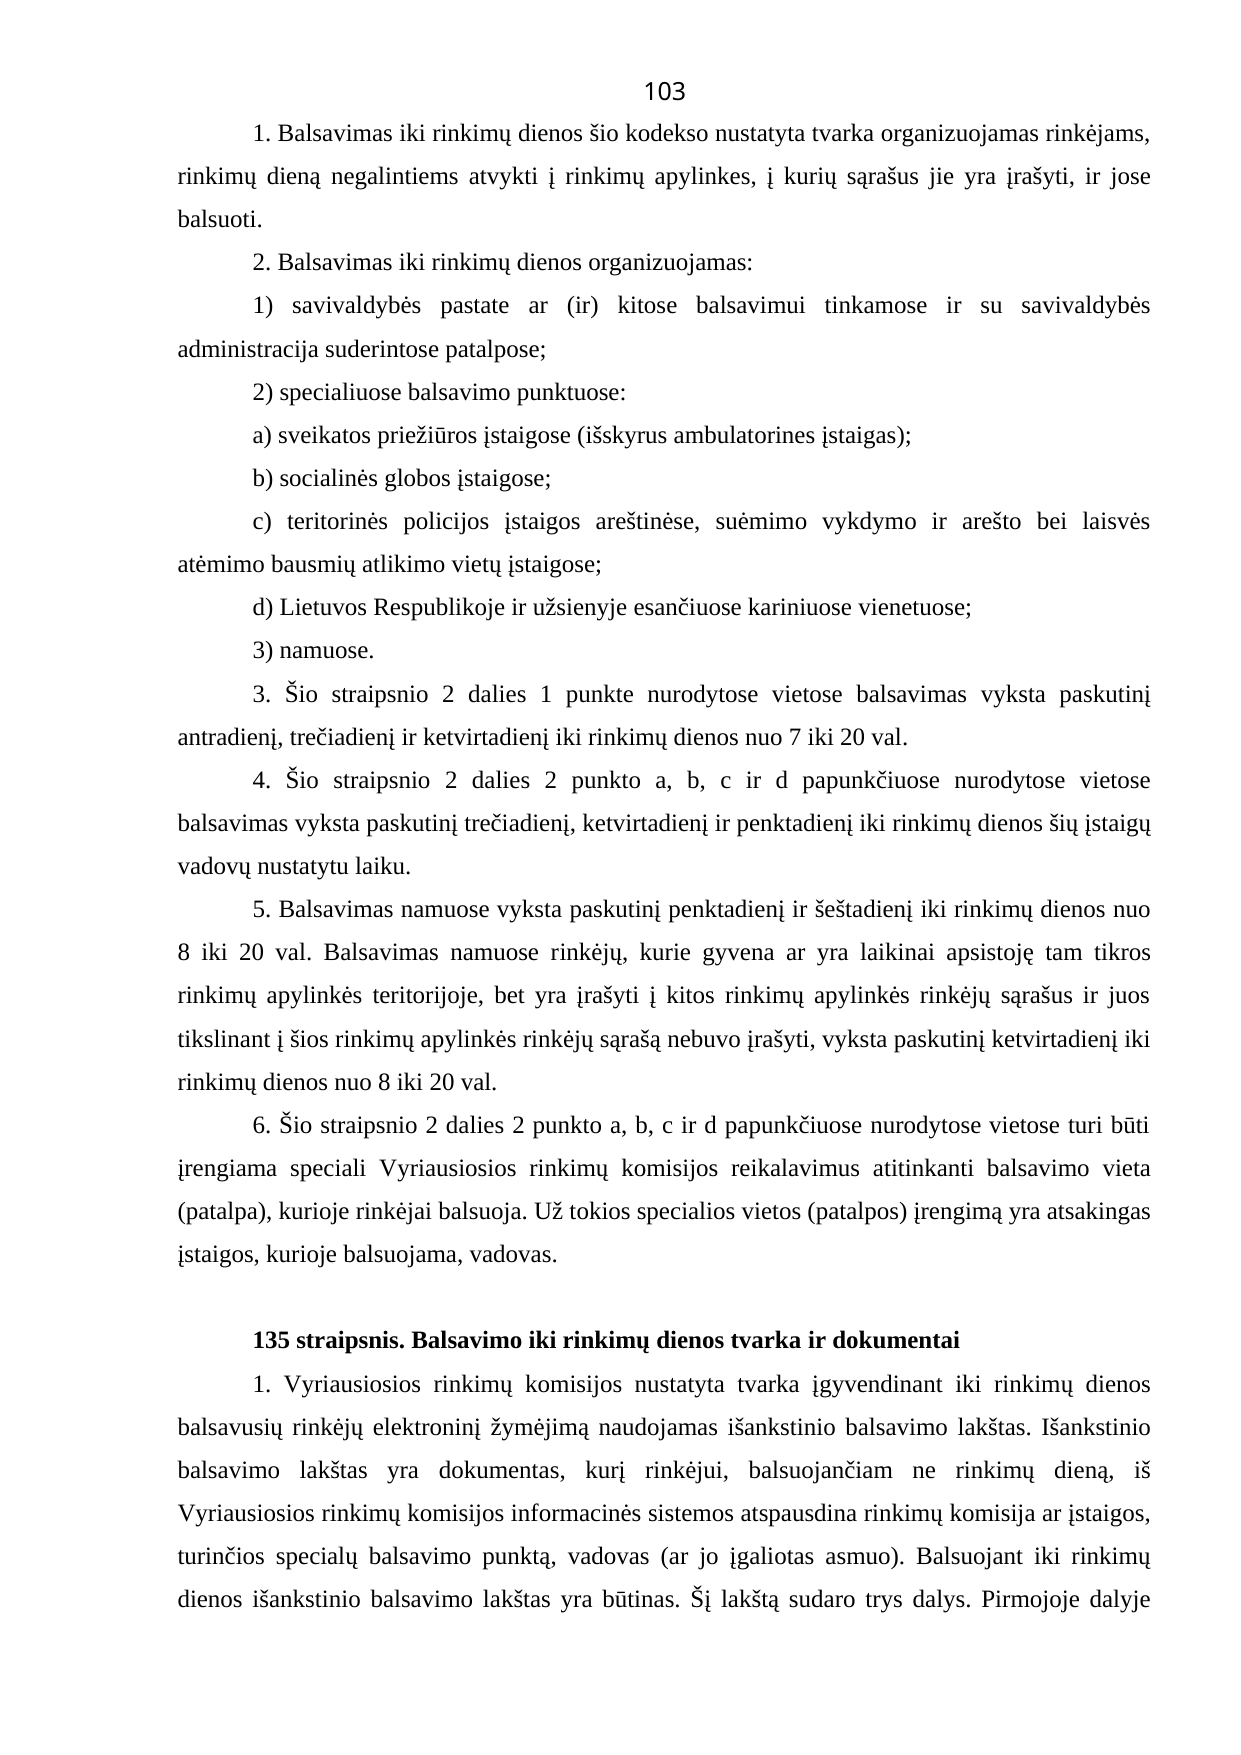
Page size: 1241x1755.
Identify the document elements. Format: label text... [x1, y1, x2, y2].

text 3. Šio straipsnio 2 dalies 1 punkte nurodytose vietose balsavimas vyksta paskutinį antradienį, trečiadienį ir ketvirtadienį iki rinkimų dienos nuo 7 iki 20 val. [177, 679, 1152, 751]
text 6. Šio straipsnio 2 dalies 2 punkto a, b, c ir d papunkčiuose nurodytose vietose turi būti įrengiama speciali Vyriausiosios rinkimų komisijos reikalavimus atitinkanti balsavimo vieta (patalpa), kurioje rinkėjai balsuoja. Už tokios specialios vietos (patalpos) įrengimą yra atsakingas įstaigos, kurioje balsuojama, vadovas. [177, 1110, 1152, 1268]
text 4. Šio straipsnio 2 dalies 2 punkto a, b, c ir d papunkčiuose nurodytose vietose balsavimas vyksta paskutinį trečiadienį, ketvirtadienį ir penktadienį iki rinkimų dienos šių įstaigų vadovų nustatytu laiku. [177, 765, 1152, 880]
text 2. Balsavimas iki rinkimų dienos organizuojamas: [177, 247, 1152, 276]
text c) teritorinės policijos įstaigos areštinėse, suėmimo vykdymo ir arešto bei laisvės atėmimo bausmių atlikimo vietų įstaigose; [177, 506, 1152, 578]
text 2) specialiuose balsavimo punktuose: [177, 377, 1152, 406]
text 1. Vyriausiosios rinkimų komisijos nustatyta tvarka įgyvendinant iki rinkimų dienos balsavusių rinkėjų elektroninį žymėjimą naudojamas išankstinio balsavimo lakštas. Išankstinio balsavimo lakštas yra dokumentas, kurį rinkėjui, balsuojančiam ne rinkimų dieną, iš Vyriausiosios rinkimų komisijos informacinės sistemos atspausdina rinkimų komisija ar įstaigos, turinčios specialų balsavimo punktą, vadovas (ar jo įgaliotas asmuo). Balsuojant iki rinkimų dienos išankstinio balsavimo lakštas yra būtinas. Šį lakštą sudaro trys dalys. Pirmojoje dalyje [177, 1369, 1152, 1613]
text 1. Balsavimas iki rinkimų dienos šio kodekso nustatyta tvarka organizuojamas rinkėjams, rinkimų dieną negalintiems atvykti į rinkimų apylinkes, į kurių sąrašus jie yra įrašyti, ir jose balsuoti. [177, 118, 1152, 233]
text a) sveikatos priežiūros įstaigose (išskyrus ambulatorines įstaigas); [177, 420, 1152, 449]
text d) Lietuvos Respublikoje ir užsienyje esančiuose kariniuose vienetuose; [177, 592, 1152, 621]
text 3) namuose. [177, 636, 1152, 664]
text 135 straipsnis. Balsavimo iki rinkimų dienos tvarka ir dokumentai [177, 1326, 1152, 1354]
text b) socialinės globos įstaigose; [177, 463, 1152, 492]
text 5. Balsavimas namuose vyksta paskutinį penktadienį ir šeštadienį iki rinkimų dienos nuo 8 iki 20 val. Balsavimas namuose rinkėjų, kurie gyvena ar yra laikinai apsistoję tam tikros rinkimų apylinkės teritorijoje, bet yra įrašyti į kitos rinkimų apylinkės rinkėjų sąrašus ir juos tikslinant į šios rinkimų apylinkės rinkėjų sąrašą nebuvo įrašyti, vyksta paskutinį ketvirtadienį iki rinkimų dienos nuo 8 iki 20 val. [177, 894, 1152, 1096]
text 1) savivaldybės pastate ar (ir) kitose balsavimui tinkamose ir su savivaldybės administracija suderintose patalpose; [177, 291, 1152, 362]
